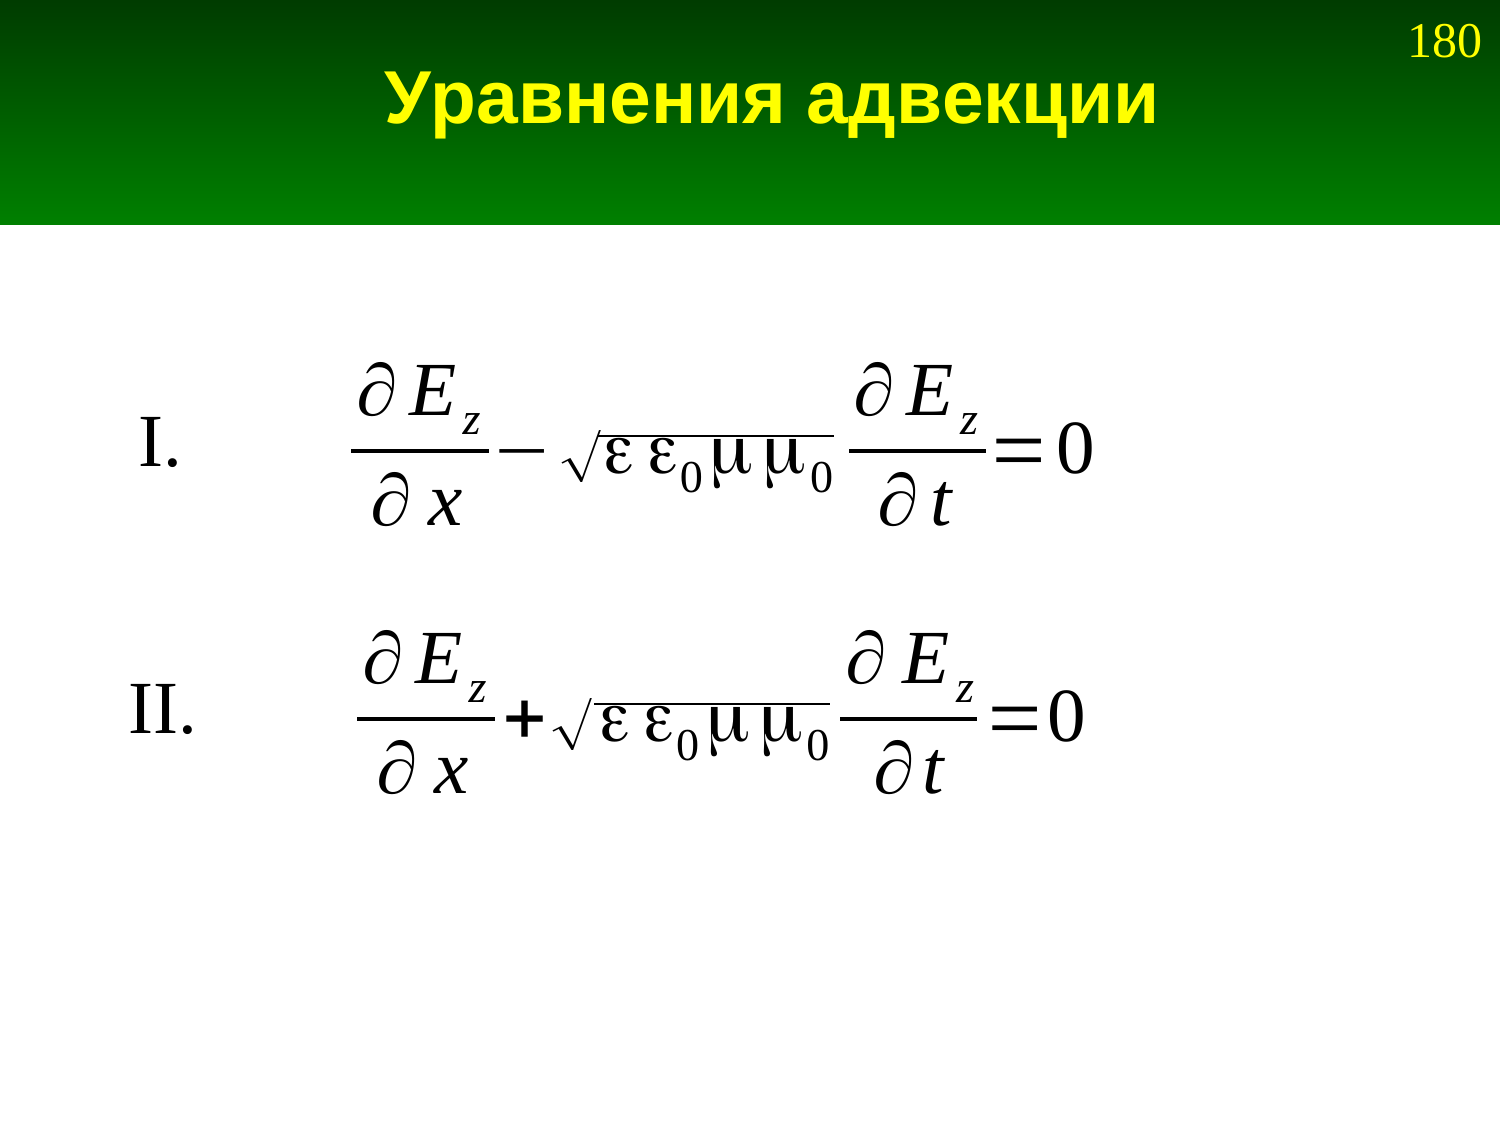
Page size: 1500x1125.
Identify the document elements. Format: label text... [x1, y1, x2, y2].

title Уравнения адвекции [123, 0, 1399, 192]
chart [327, 348, 1115, 544]
text_box I. [124, 383, 198, 489]
chart [333, 616, 1109, 812]
text_box II. [114, 651, 213, 756]
